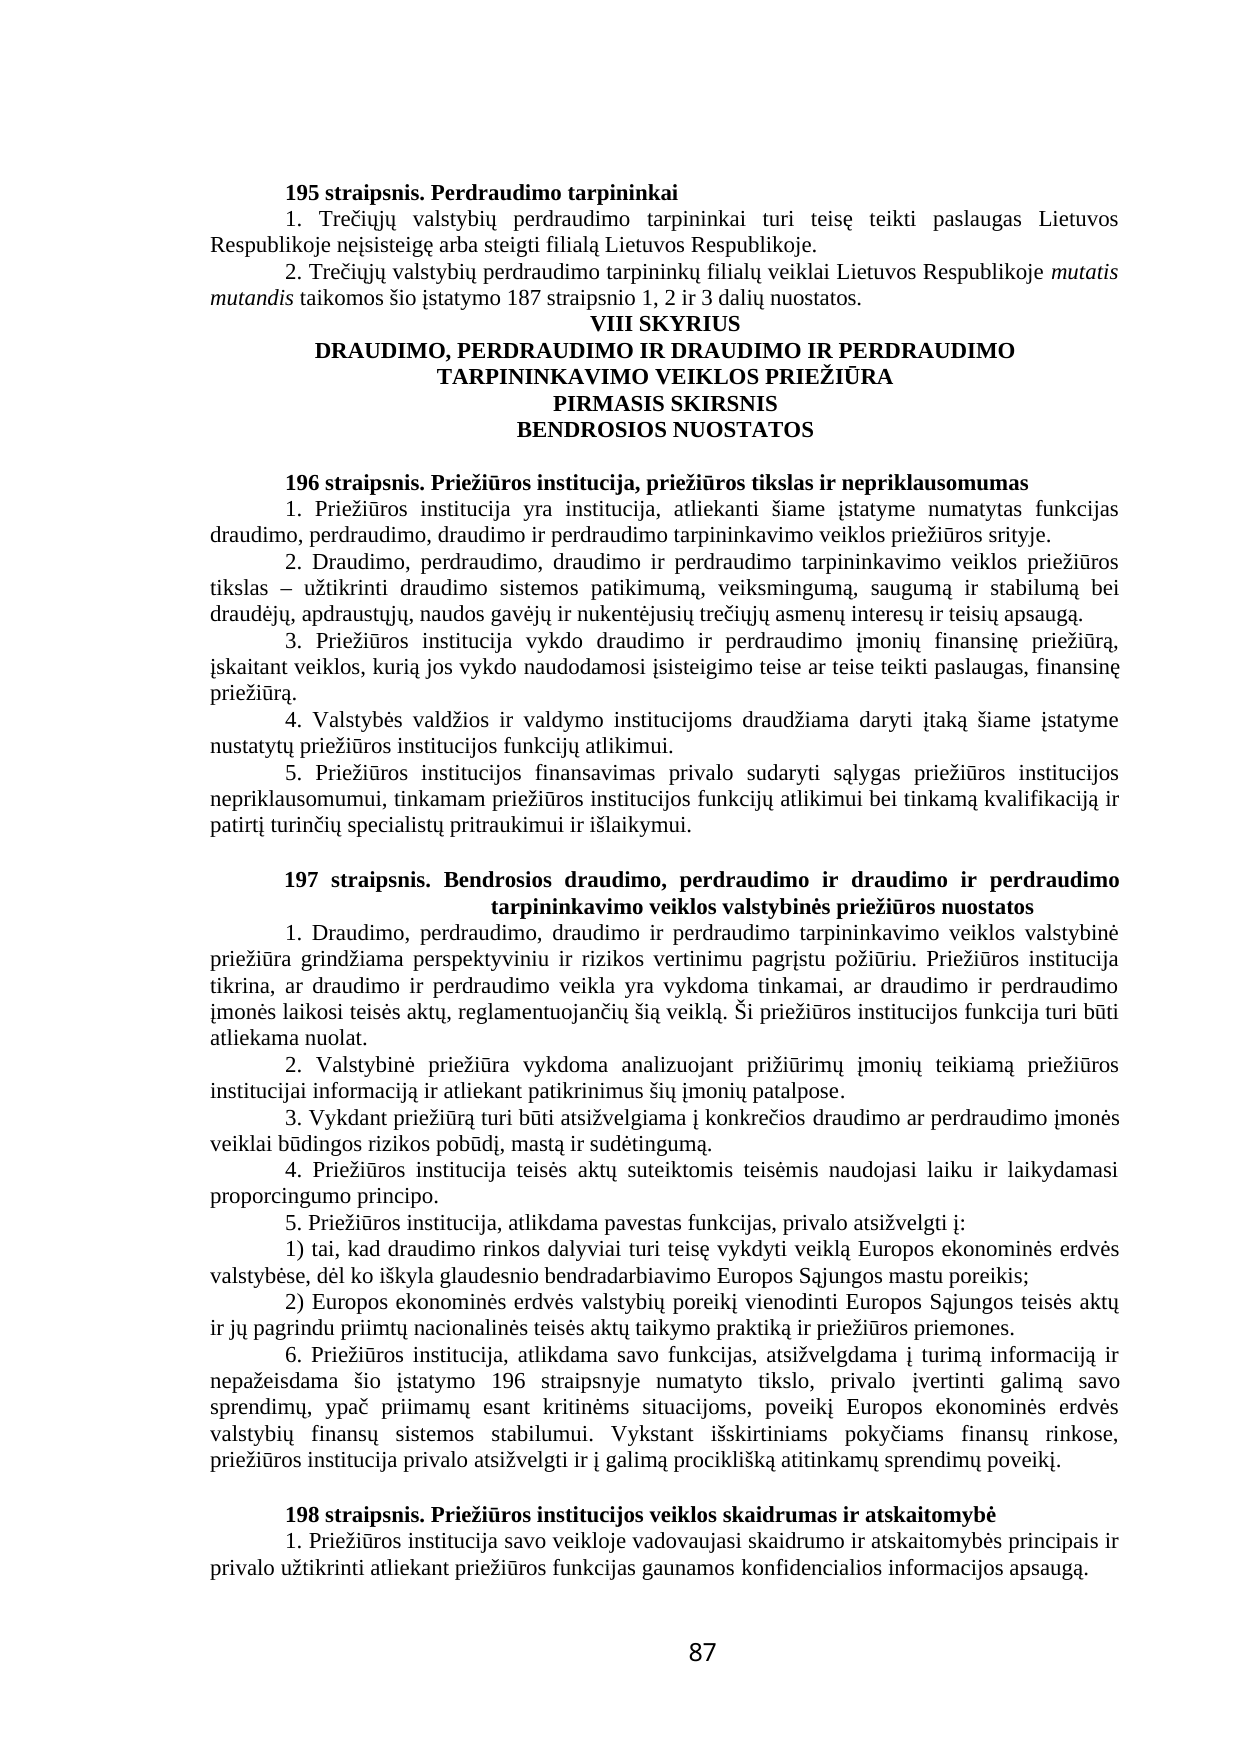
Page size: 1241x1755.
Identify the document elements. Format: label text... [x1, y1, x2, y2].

text 2. Trečiųjų valstybių perdraudimo tarpininkų filialų veiklai Lietuvos Respublikoje mutatis mutandis taikomos šio įstatymo 187 straipsnio 1, 2 ir 3 dalių nuostatos. [210, 258, 1120, 311]
text 6. Priežiūros institucija, atlikdama savo funkcijas, atsižvelgdama į turimą informaciją ir nepažeisdama šio įstatymo 196 straipsnyje numatyto tikslo, privalo įvertinti galimą savo sprendimų, ypač priimamų esant kritinėms situacijoms, poveikį Europos ekonominės erdvės valstybių finansų sistemos stabilumui. Vykstant išskirtiniams pokyčiams finansų rinkose, priežiūros institucija privalo atsižvelgti ir į galimą prociklišką atitinkamų sprendimų poveikį. [210, 1341, 1120, 1472]
text 3. Priežiūros institucija vykdo draudimo ir perdraudimo įmonių finansinę priežiūrą, įskaitant veiklos, kurią jos vykdo naudodamosi įsisteigimo teise ar teise teikti paslaugas, finansinę priežiūrą. [210, 627, 1120, 706]
text 1. Trečiųjų valstybių perdraudimo tarpininkai turi teisę teikti paslaugas Lietuvos Respublikoje neįsisteigę arba steigti filialą Lietuvos Respublikoje. [210, 205, 1120, 258]
text DRAUDIMO, PERDRAUDIMO IR DRAUDIMO IR PERDRAUDIMO TARPININKAVIMO VEIKLOS PRIEŽIŪRA [210, 337, 1120, 389]
text 196 straipsnis. Priežiūros institucija, priežiūros tikslas ir nepriklausomumas [210, 469, 1120, 495]
text 5. Priežiūros institucija, atlikdama pavestas funkcijas, privalo atsižvelgti į: [210, 1209, 1120, 1235]
text 4. Priežiūros institucija teisės aktų suteiktomis teisėmis naudojasi laiku ir laikydamasi proporcingumo principo. [210, 1156, 1120, 1209]
text PIRMASIS SKirsnis [210, 389, 1120, 416]
text 1) tai, kad draudimo rinkos dalyviai turi teisę vykdyti veiklą Europos ekonominės erdvės valstybėse, dėl ko iškyla glaudesnio bendradarbiavimo Europos Sąjungos mastu poreikis; [210, 1235, 1120, 1288]
text 195 straipsnis. Perdraudimo tarpininkai [210, 179, 1120, 205]
text 2. Valstybinė priežiūra vykdoma analizuojant prižiūrimų įmonių teikiamą priežiūros institucijai informaciją ir atliekant patikrinimus šių įmonių patalpose. [210, 1051, 1120, 1103]
text 4. Valstybės valdžios ir valdymo institucijoms draudžiama daryti įtaką šiame įstatyme nustatytų priežiūros institucijos funkcijų atlikimui. [210, 706, 1120, 758]
subtitle 197 straipsnis. Bendrosios draudimo, perdraudimo ir draudimo ir perdraudimo tarpininkavimo veiklos valstybinės priežiūros nuostatos [284, 866, 1120, 919]
text BENDROSIOS NUOSTATOS [210, 416, 1120, 442]
text 2. Draudimo, perdraudimo, draudimo ir perdraudimo tarpininkavimo veiklos priežiūros tikslas – užtikrinti draudimo sistemos patikimumą, veiksmingumą, saugumą ir stabilumą bei draudėjų, apdraustųjų, naudos gavėjų ir nukentėjusių trečiųjų asmenų interesų ir teisių apsaugą. [210, 548, 1120, 627]
text 1. Priežiūros institucija yra institucija, atliekanti šiame įstatyme numatytas funkcijas draudimo, perdraudimo, draudimo ir perdraudimo tarpininkavimo veiklos priežiūros srityje. [210, 495, 1120, 548]
text 198 straipsnis. Priežiūros institucijos veiklos skaidrumas ir atskaitomybė [210, 1501, 1120, 1528]
text 2) Europos ekonominės erdvės valstybių poreikį vienodinti Europos Sąjungos teisės aktų ir jų pagrindu priimtų nacionalinės teisės aktų taikymo praktiką ir priežiūros priemones. [210, 1288, 1120, 1341]
text 1. Draudimo, perdraudimo, draudimo ir perdraudimo tarpininkavimo veiklos valstybinė priežiūra grindžiama perspektyviniu ir rizikos vertinimu pagrįstu požiūriu. Priežiūros institucija tikrina, ar draudimo ir perdraudimo veikla yra vykdoma tinkamai, ar draudimo ir perdraudimo įmonės laikosi teisės aktų, reglamentuojančių šią veiklą. Ši priežiūros institucijos funkcija turi būti atliekama nuolat. [210, 919, 1120, 1051]
text 1. Priežiūros institucija savo veikloje vadovaujasi skaidrumo ir atskaitomybės principais ir privalo užtikrinti atliekant priežiūros funkcijas gaunamos konfidencialios informacijos apsaugą. [210, 1528, 1120, 1580]
text 5. Priežiūros institucijos finansavimas privalo sudaryti sąlygas priežiūros institucijos nepriklausomumui, tinkamam priežiūros institucijos funkcijų atlikimui bei tinkamą kvalifikaciją ir patirtį turinčių specialistų pritraukimui ir išlaikymui. [210, 758, 1120, 838]
text 3. Vykdant priežiūrą turi būti atsižvelgiama į konkrečios draudimo ar perdraudimo įmonės veiklai būdingos rizikos pobūdį, mastą ir sudėtingumą. [210, 1103, 1120, 1156]
text VIII SKYRIUS [210, 311, 1120, 337]
